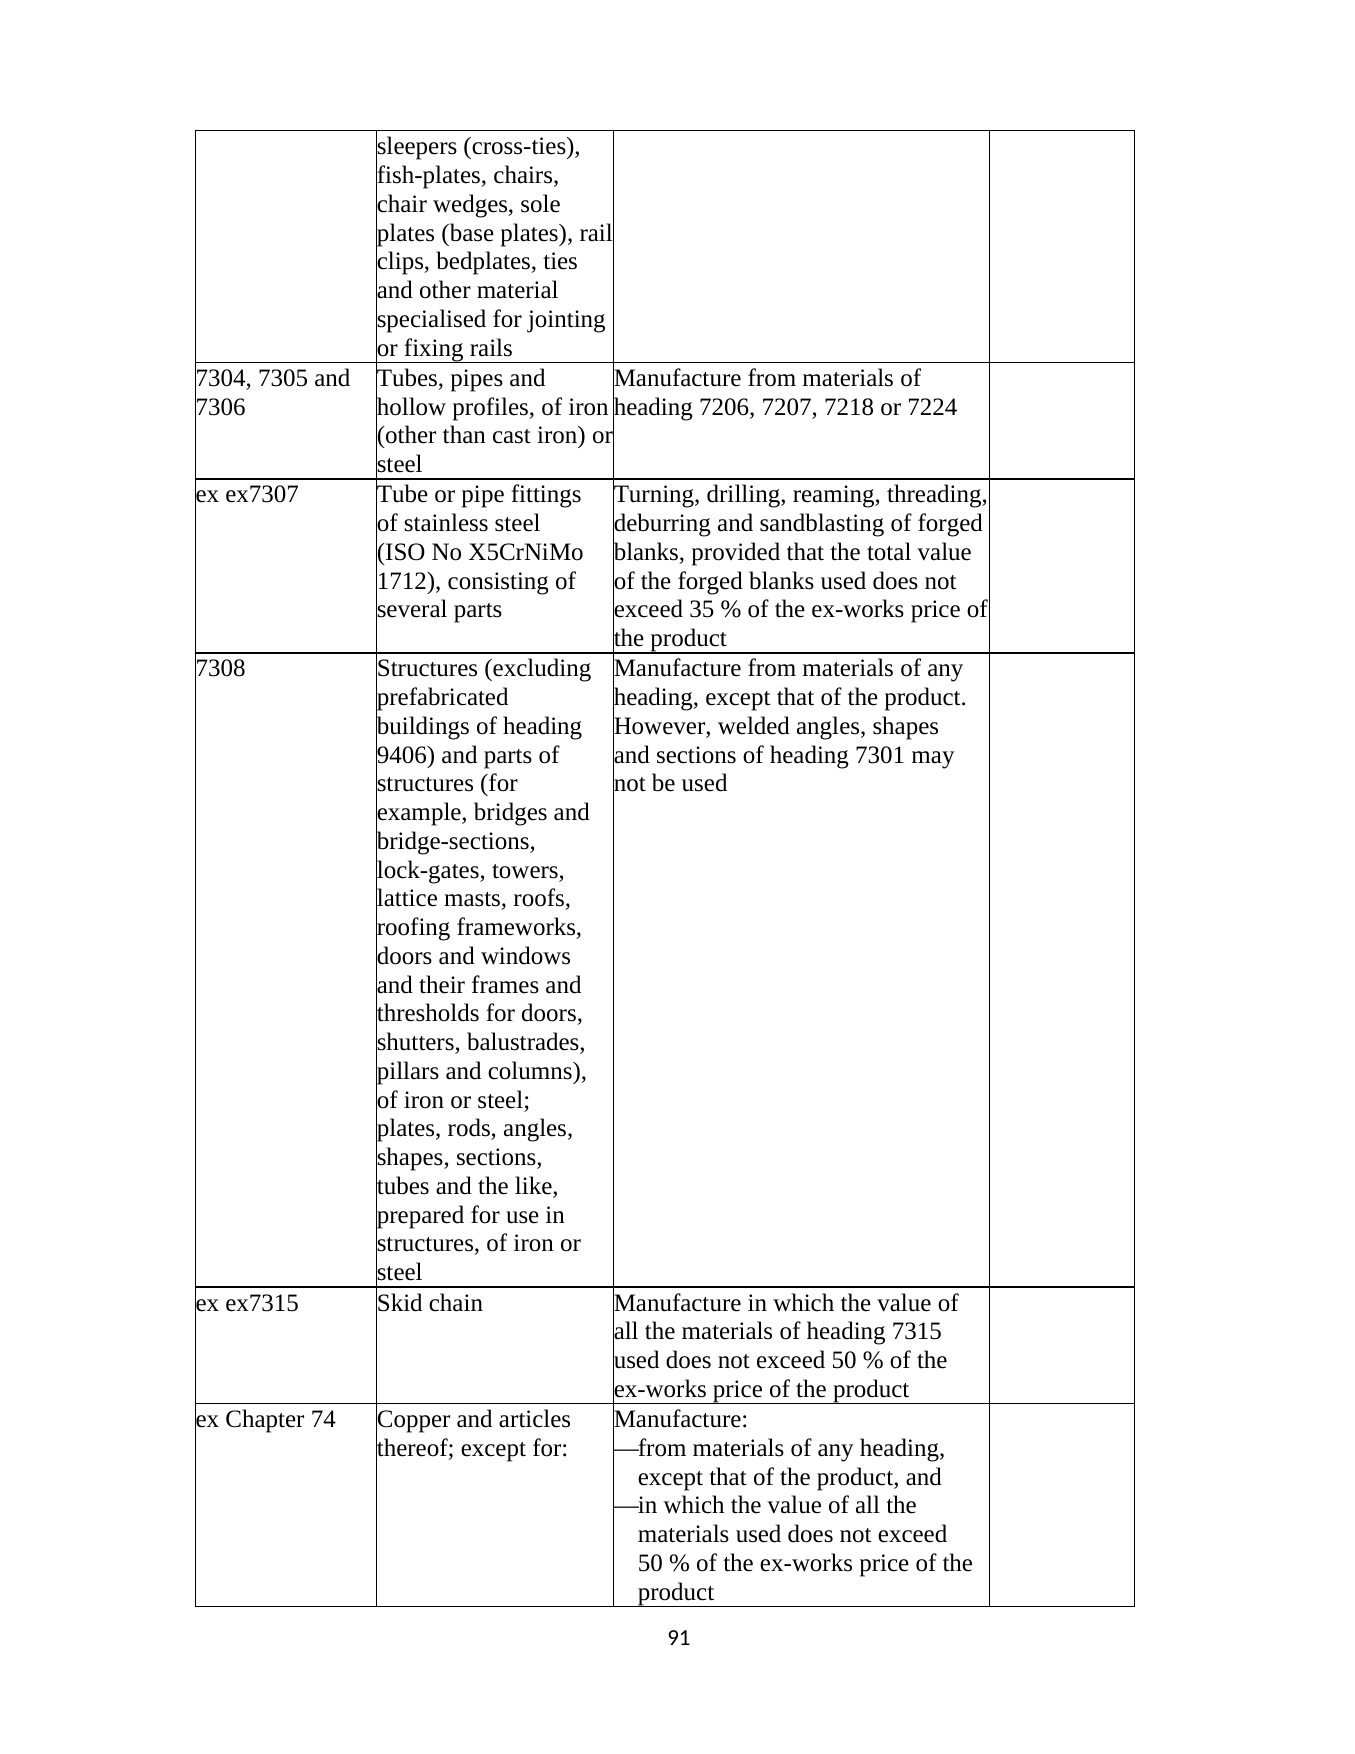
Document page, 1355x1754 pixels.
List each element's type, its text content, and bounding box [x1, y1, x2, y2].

table_header — [614, 1433, 638, 1450]
table_cell Turning, drilling, reaming, threading, deburring and sandblasting of forged blanks, provided that the total value of the forged blanks used does not exceed 35 % of the ex-works price of the product [614, 480, 989, 652]
table_cell Tube or pipe fittings of stainless steel (ISO No X5CrNiMo 1712), consisting of several parts [377, 480, 613, 652]
table_cell ex ex7307 [196, 480, 376, 652]
table_cell [990, 480, 1134, 652]
table_cell Manufacture from materials of heading 7206, 7207, 7218 or 7224 [614, 363, 989, 478]
table_header — [614, 1451, 638, 1490]
table_cell Skid chain [377, 1288, 613, 1403]
table_cell [990, 363, 1134, 478]
table_cell Tubes, pipes and hollow profiles, of iron (other than cast iron) or steel [377, 363, 613, 478]
table_cell 7304, 7305 and 7306 [196, 363, 376, 478]
table_cell [990, 131, 1134, 361]
table_cell [990, 1404, 1134, 1606]
table_cell 7308 [196, 654, 376, 1286]
table_header — [614, 1508, 638, 1605]
table_cell [990, 1288, 1134, 1403]
table_header — [614, 1490, 638, 1507]
table_cell Manufacture in which the value of all the materials of heading 7315 used does not exceed 50 % of the ex-works price of the product [614, 1288, 989, 1403]
table_cell Copper and articles thereof; except for: [377, 1404, 613, 1606]
table_cell [614, 131, 989, 361]
table_cell [990, 654, 1134, 1286]
table_cell [196, 131, 376, 361]
table_cell sleepers (cross-ties), fish-plates, chairs, chair wedges, sole plates (base plates), rail clips, bedplates, ties and other material specialised for jointing or fixing rails [377, 131, 613, 361]
table_cell ex Chapter 74 [196, 1404, 376, 1606]
table_header in which the value of all the materials used does not exceed 50 % of the ex-works price of the product [638, 1490, 989, 1605]
table_cell Manufacture: [614, 1404, 989, 1606]
table_cell ex ex7315 [196, 1288, 376, 1403]
table_header from materials of any heading, except that of the product, and [638, 1433, 989, 1490]
table_cell Manufacture from materials of any heading, except that of the product. However, welded angles, shapes and sections of heading 7301 may not be used [614, 654, 989, 1286]
table_cell Structures (excluding prefabricated buildings of heading 9406) and parts of structures (for example, bridges and bridge-sections, lock-gates, towers, lattice masts, roofs, roofing frameworks, doors and windows and their frames and thresholds for doors, shutters, balustrades, pillars and columns), of iron or steel; plates, rods, angles, shapes, sections, tubes and the like, prepared for use in structures, of iron or steel [377, 654, 613, 1286]
